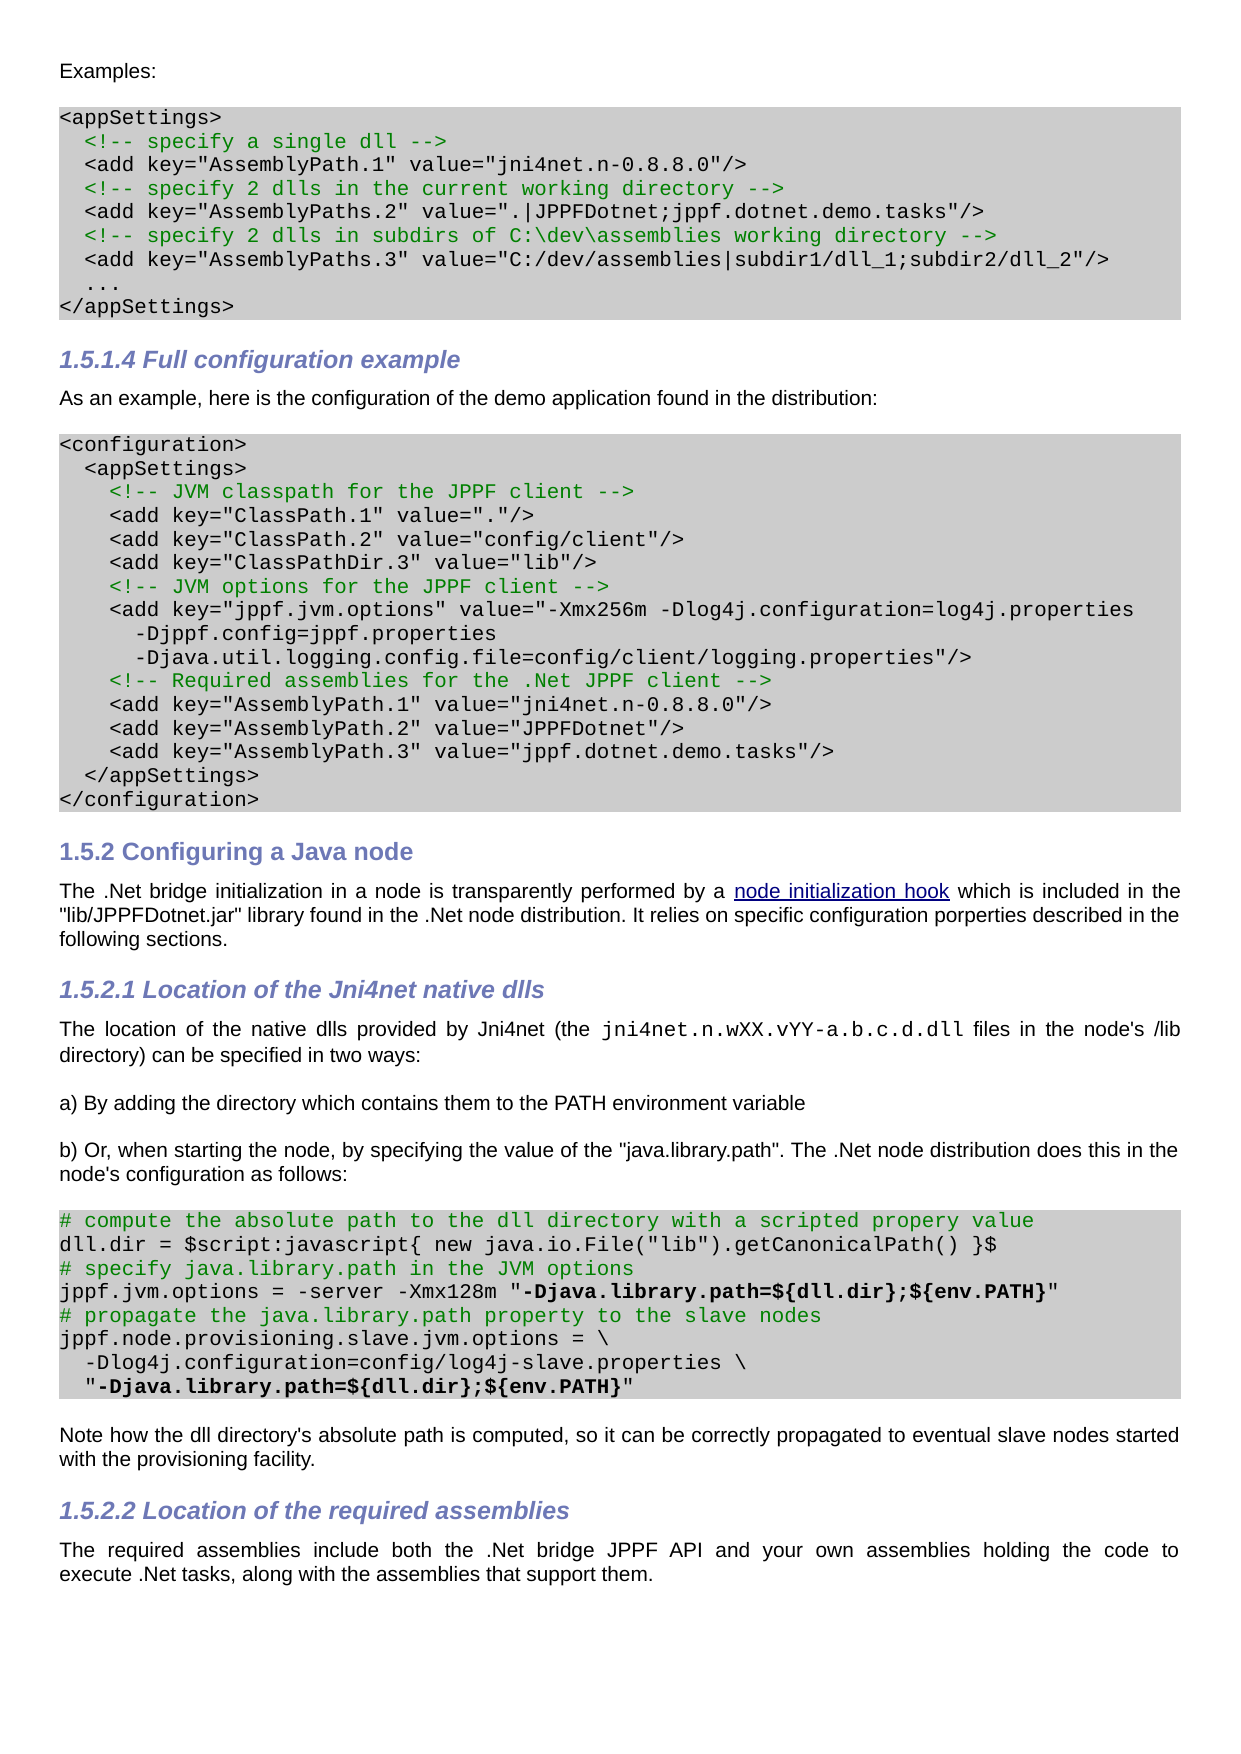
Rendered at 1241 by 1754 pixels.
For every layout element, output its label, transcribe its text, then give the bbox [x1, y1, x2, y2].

text <add key="AssemblyPath.1" value="jni4net.n-0.8.8.0"/> [59, 694, 1181, 718]
text <!-- specify a single dll --> [59, 131, 1181, 154]
text <appSettings> [59, 107, 1181, 131]
text dll.dir = $script:javascript{ new java.io.File("lib").getCanonicalPath() }$ [59, 1234, 1181, 1257]
text <!-- specify 2 dlls in subdirs of C:\dev\assemblies working directory --> [59, 225, 1181, 249]
text </appSettings> [59, 296, 1181, 320]
text <appSettings> [59, 458, 1181, 481]
text The location of the native dlls provided by Jni4net (the jni4net.n.wXX.vYY-a.b.c.d.dll files in the node's /lib directory) can be specified in two ways: [59, 1017, 1181, 1066]
text <add key="AssemblyPaths.2" value=".|JPPFDotnet;jppf.dotnet.demo.tasks"/> [59, 202, 1181, 225]
text <add key="AssemblyPath.1" value="jni4net.n-0.8.8.0"/> [59, 154, 1181, 178]
text <add key="AssemblyPaths.3" value="C:/dev/assemblies|subdir1/dll_1;subdir2/dll_2"/> [59, 249, 1181, 272]
text Examples: [59, 59, 1181, 83]
text <add key="ClassPath.2" value="config/client"/> [59, 528, 1181, 552]
text <add key="jppf.jvm.options" value="-Xmx256m -Dlog4j.configuration=log4j.properties [59, 599, 1181, 623]
text # compute the absolute path to the dll directory with a scripted propery value [59, 1210, 1181, 1234]
text <!-- specify 2 dlls in the current working directory --> [59, 178, 1181, 202]
text jppf.node.provisioning.slave.jvm.options = \ [59, 1328, 1181, 1352]
text "-Djava.library.path=${dll.dir};${env.PATH}" [59, 1376, 1181, 1399]
text -Djppf.config=jppf.properties [59, 623, 1181, 647]
text The .Net bridge initialization in a node is transparently performed by a node initialization hook which is included in the "lib/JPPFDotnet.jar" library found in the .Net node distribution. It relies on specific configuration porperties described in the following sections. [59, 878, 1181, 950]
text jppf.jvm.options = -server -Xmx128m "-Djava.library.path=${dll.dir};${env.PATH}" [59, 1281, 1181, 1305]
text <add key="ClassPath.1" value="."/> [59, 505, 1181, 528]
subtitle Configuring a Java node [59, 837, 1181, 866]
text -Djava.util.logging.config.file=config/client/logging.properties"/> [59, 647, 1181, 670]
text a) By adding the directory which contains them to the PATH environment variable [59, 1090, 1181, 1114]
subtitle Location of the Jni4net native dlls [59, 975, 1181, 1004]
text # propagate the java.library.path property to the slave nodes [59, 1305, 1181, 1328]
text b) Or, when starting the node, by specifying the value of the "java.library.path". The .Net node distribution does this in the node's configuration as follows: [59, 1138, 1181, 1186]
subtitle Location of the required assemblies [59, 1496, 1181, 1525]
text <!-- JVM classpath for the JPPF client --> [59, 481, 1181, 505]
text The required assemblies include both the .Net bridge JPPF API and your own assemblies holding the code to execute .Net tasks, along with the assemblies that support them. [59, 1537, 1181, 1585]
text <add key="AssemblyPath.3" value="jppf.dotnet.demo.tasks"/> [59, 741, 1181, 765]
subtitle Full configuration example [59, 345, 1181, 373]
text ... [59, 272, 1181, 296]
text <add key="ClassPathDir.3" value="lib"/> [59, 552, 1181, 576]
text </appSettings> [59, 765, 1181, 789]
text <configuration> [59, 434, 1181, 458]
text <add key="AssemblyPath.2" value="JPPFDotnet"/> [59, 718, 1181, 741]
text -Dlog4j.configuration=config/log4j-slave.properties \ [59, 1352, 1181, 1376]
text As an example, here is the configuration of the demo application found in the distribution: [59, 386, 1181, 410]
text </configuration> [59, 789, 1181, 812]
text <!-- JVM options for the JPPF client --> [59, 576, 1181, 599]
text <!-- Required assemblies for the .Net JPPF client --> [59, 670, 1181, 694]
text Note how the dll directory's absolute path is computed, so it can be correctly propagated to eventual slave nodes started with the provisioning facility. [59, 1423, 1181, 1471]
text # specify java.library.path in the JVM options [59, 1257, 1181, 1281]
